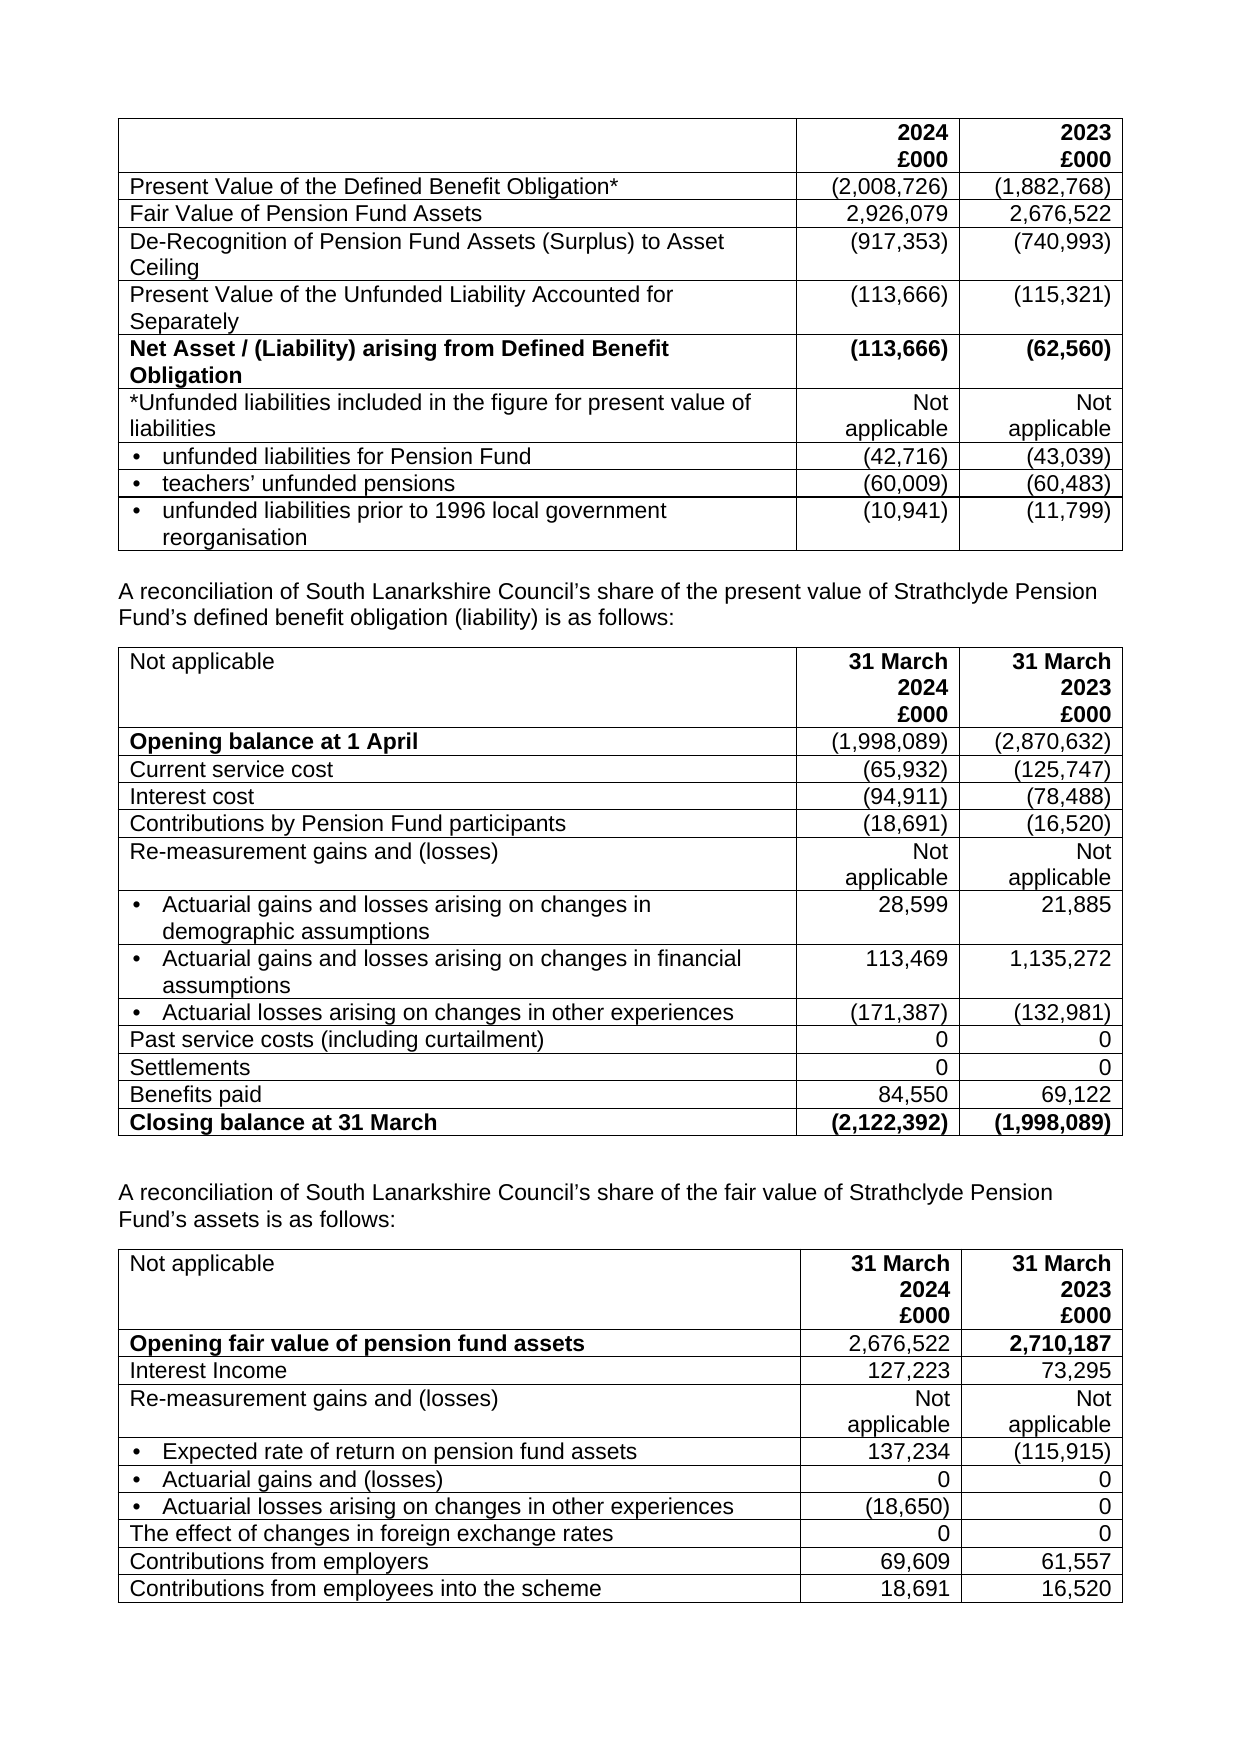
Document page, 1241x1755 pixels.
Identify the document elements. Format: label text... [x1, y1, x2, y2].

table_header 31 March 2023 £000 [960, 648, 1122, 727]
table_header 31 March 2024 £000 [801, 1250, 961, 1329]
table_header [119, 119, 796, 172]
table_cell Contributions by Pension Fund participants [119, 810, 796, 837]
table_cell (65,932) [797, 756, 959, 782]
table_cell (10,941) [797, 498, 959, 550]
table_cell (115,915) [962, 1438, 1122, 1464]
table_cell 2,710,187 [962, 1330, 1122, 1356]
table_cell 21,885 [960, 891, 1122, 944]
table_cell Closing balance at 31 March [119, 1109, 796, 1135]
table_cell (18,650) [801, 1493, 961, 1519]
table_cell (2,870,632) [960, 728, 1122, 754]
table_cell Not applicable [801, 1385, 961, 1437]
table_cell 84,550 [797, 1081, 959, 1107]
table_cell Interest Income [119, 1357, 800, 1383]
table_header 31 March 2023 £000 [962, 1250, 1122, 1329]
table_cell Present Value of the Defined Benefit Obligation* [119, 173, 796, 199]
table_cell (60,009) [797, 470, 959, 496]
table_cell Past service costs (including curtailment) [119, 1026, 796, 1053]
table_cell 2,676,522 [960, 200, 1122, 227]
table_cell 0 [797, 1054, 959, 1080]
table_cell 127,223 [801, 1357, 961, 1383]
table_cell De-Recognition of Pension Fund Assets (Surplus) to Asset Ceiling [119, 228, 796, 280]
table_cell Current service cost [119, 756, 796, 782]
table_cell Actuarial losses arising on changes in other experiences [119, 999, 796, 1025]
table_cell Opening balance at 1 April [119, 728, 796, 754]
table_cell (115,321) [960, 281, 1122, 334]
table_cell Actuarial losses arising on changes in other experiences [119, 1493, 800, 1519]
table_cell (94,911) [797, 783, 959, 809]
table_cell 28,599 [797, 891, 959, 944]
table_cell Net Asset / (Liability) arising from Defined Benefit Obligation [119, 335, 796, 388]
table_cell Settlements [119, 1054, 796, 1080]
table_cell (1,882,768) [960, 173, 1122, 199]
text A reconciliation of South Lanarkshire Council’s share of the fair value of Strathclyde Pension Fund’s assets is as follows: [118, 1179, 1075, 1232]
table_header 2024 £000 [797, 119, 959, 172]
table_cell 2,676,522 [801, 1330, 961, 1356]
table_cell (18,691) [797, 810, 959, 837]
table_cell (917,353) [797, 228, 959, 280]
table_cell Actuarial gains and losses arising on changes in demographic assumptions [119, 891, 796, 944]
table_cell (16,520) [960, 810, 1122, 837]
table_cell 0 [797, 1026, 959, 1053]
table_cell (740,993) [960, 228, 1122, 280]
table_cell Not applicable [797, 389, 959, 442]
table_cell Interest cost [119, 783, 796, 809]
table_cell (1,998,089) [797, 728, 959, 754]
table_cell 0 [962, 1466, 1122, 1492]
table_cell 0 [962, 1493, 1122, 1519]
table_cell (2,008,726) [797, 173, 959, 199]
table_cell (42,716) [797, 443, 959, 469]
table_cell 16,520 [962, 1575, 1122, 1602]
table_cell (113,666) [797, 335, 959, 388]
table_cell 69,609 [801, 1548, 961, 1574]
table_cell Present Value of the Unfunded Liability Accounted for Separately [119, 281, 796, 334]
table_cell Not applicable [960, 389, 1122, 442]
table_cell 0 [960, 1026, 1122, 1053]
table_cell 0 [801, 1520, 961, 1547]
table_cell (78,488) [960, 783, 1122, 809]
text A reconciliation of South Lanarkshire Council’s share of the present value of Strathclyde Pension Fund’s defined benefit obligation (liability) is as follows: [118, 578, 1122, 630]
table_cell Contributions from employees into the scheme [119, 1575, 800, 1602]
table_cell Not applicable [797, 838, 959, 890]
table_cell (113,666) [797, 281, 959, 334]
table_cell unfunded liabilities prior to 1996 local government reorganisation [119, 498, 796, 550]
table_cell Not applicable [962, 1385, 1122, 1437]
table_cell (171,387) [797, 999, 959, 1025]
table_cell The effect of changes in foreign exchange rates [119, 1520, 800, 1547]
table_cell 0 [801, 1466, 961, 1492]
table_cell 69,122 [960, 1081, 1122, 1107]
table_cell Benefits paid [119, 1081, 796, 1107]
table_cell (132,981) [960, 999, 1122, 1025]
table_cell Actuarial gains and losses arising on changes in financial assumptions [119, 945, 796, 998]
table_cell Contributions from employers [119, 1548, 800, 1574]
table_cell (11,799) [960, 498, 1122, 550]
table_cell Fair Value of Pension Fund Assets [119, 200, 796, 227]
table_cell 2,926,079 [797, 200, 959, 227]
table_header 2023 £000 [960, 119, 1122, 172]
table_cell 0 [962, 1520, 1122, 1547]
table_cell (1,998,089) [960, 1109, 1122, 1135]
table_cell 1,135,272 [960, 945, 1122, 998]
table_cell Not applicable [960, 838, 1122, 890]
table_cell 113,469 [797, 945, 959, 998]
table_cell (2,122,392) [797, 1109, 959, 1135]
table_cell Expected rate of return on pension fund assets [119, 1438, 800, 1464]
table_cell 61,557 [962, 1548, 1122, 1574]
table_header Not applicable [119, 648, 796, 727]
table_cell 137,234 [801, 1438, 961, 1464]
table_cell Opening fair value of pension fund assets [119, 1330, 800, 1356]
table_cell (43,039) [960, 443, 1122, 469]
table_cell unfunded liabilities for Pension Fund [119, 443, 796, 469]
table_cell (60,483) [960, 470, 1122, 496]
table_cell Re-measurement gains and (losses) [119, 1385, 800, 1437]
table_cell (125,747) [960, 756, 1122, 782]
table_cell Actuarial gains and (losses) [119, 1466, 800, 1492]
table_cell (62,560) [960, 335, 1122, 388]
table_cell 73,295 [962, 1357, 1122, 1383]
table_cell Re-measurement gains and (losses) [119, 838, 796, 890]
table_cell 0 [960, 1054, 1122, 1080]
table_cell 18,691 [801, 1575, 961, 1602]
table_cell *Unfunded liabilities included in the figure for present value of liabilities [119, 389, 796, 442]
table_cell teachers’ unfunded pensions [119, 470, 796, 496]
table_header Not applicable [119, 1250, 800, 1329]
table_header 31 March 2024 £000 [797, 648, 959, 727]
